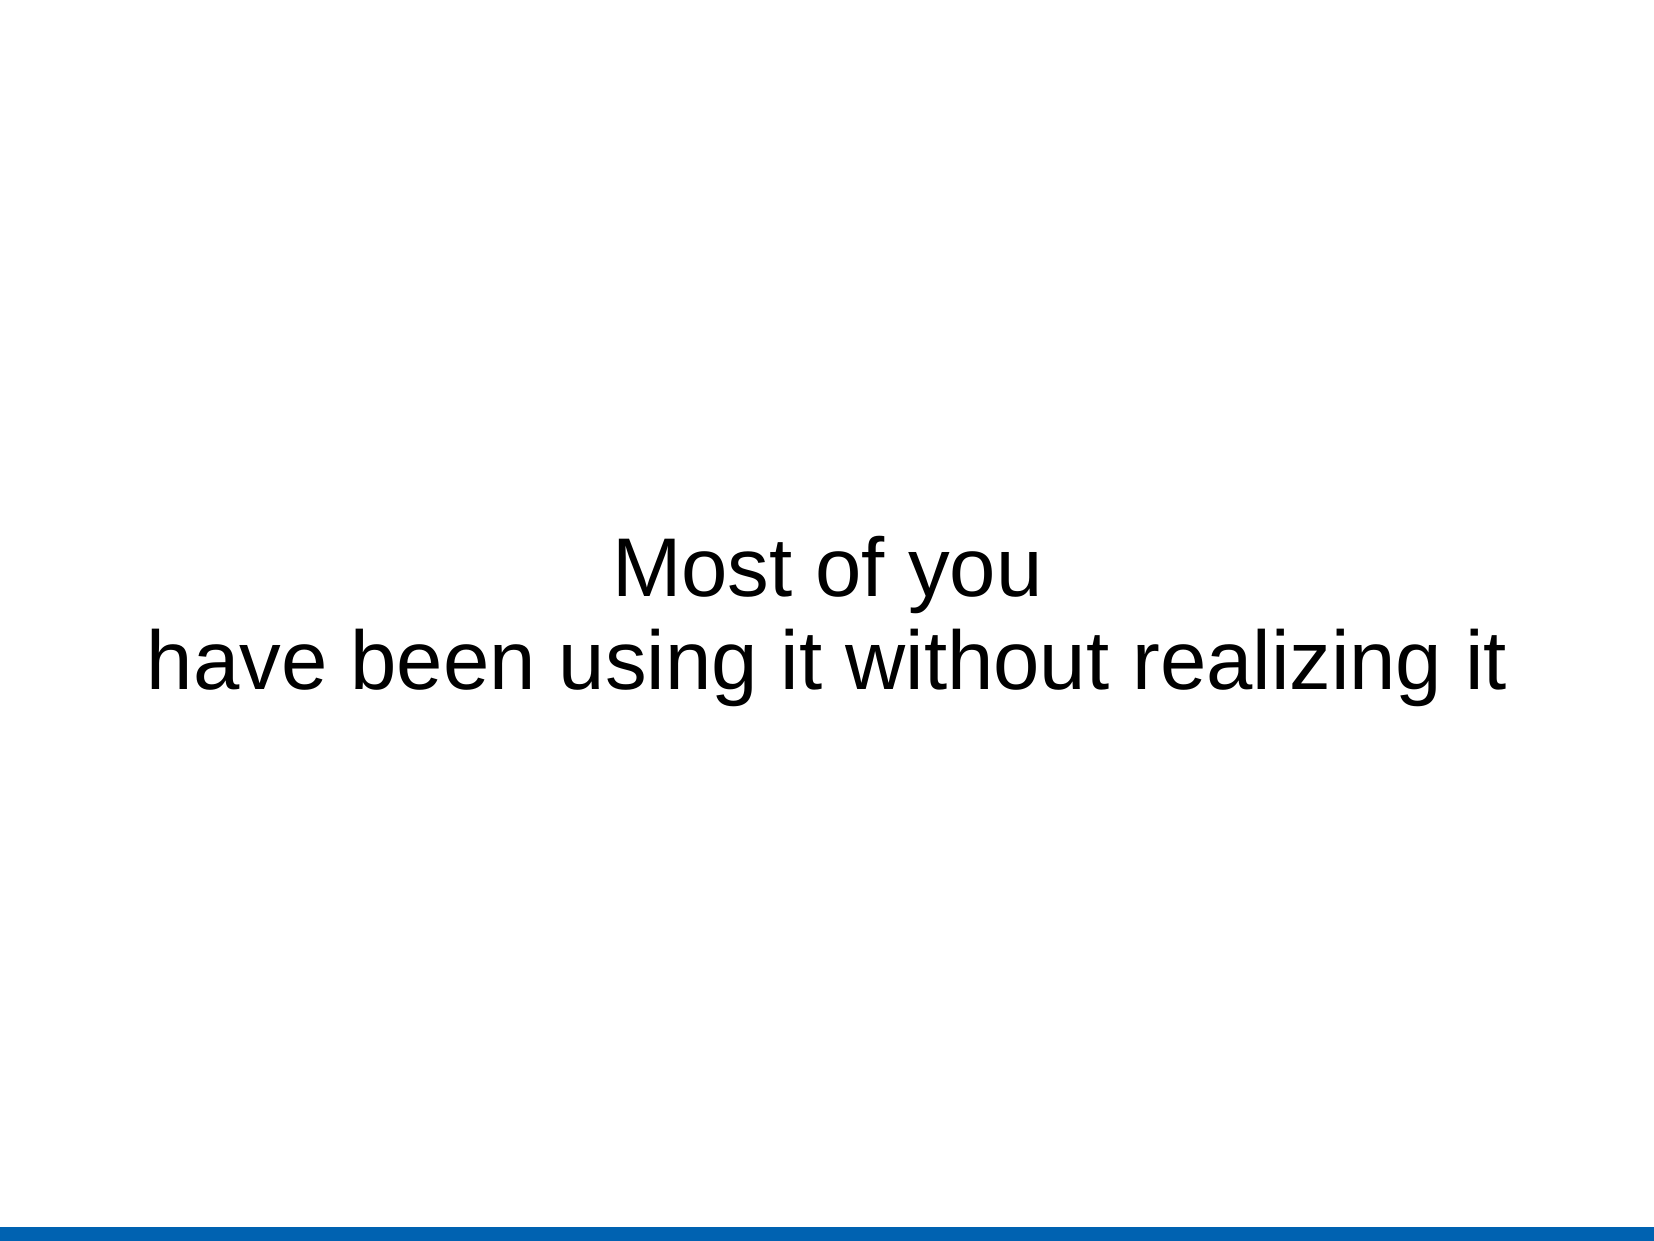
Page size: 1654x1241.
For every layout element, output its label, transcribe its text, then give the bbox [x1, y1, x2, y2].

subtitle Most of you have been using it without realizing it [121, 110, 1534, 1119]
